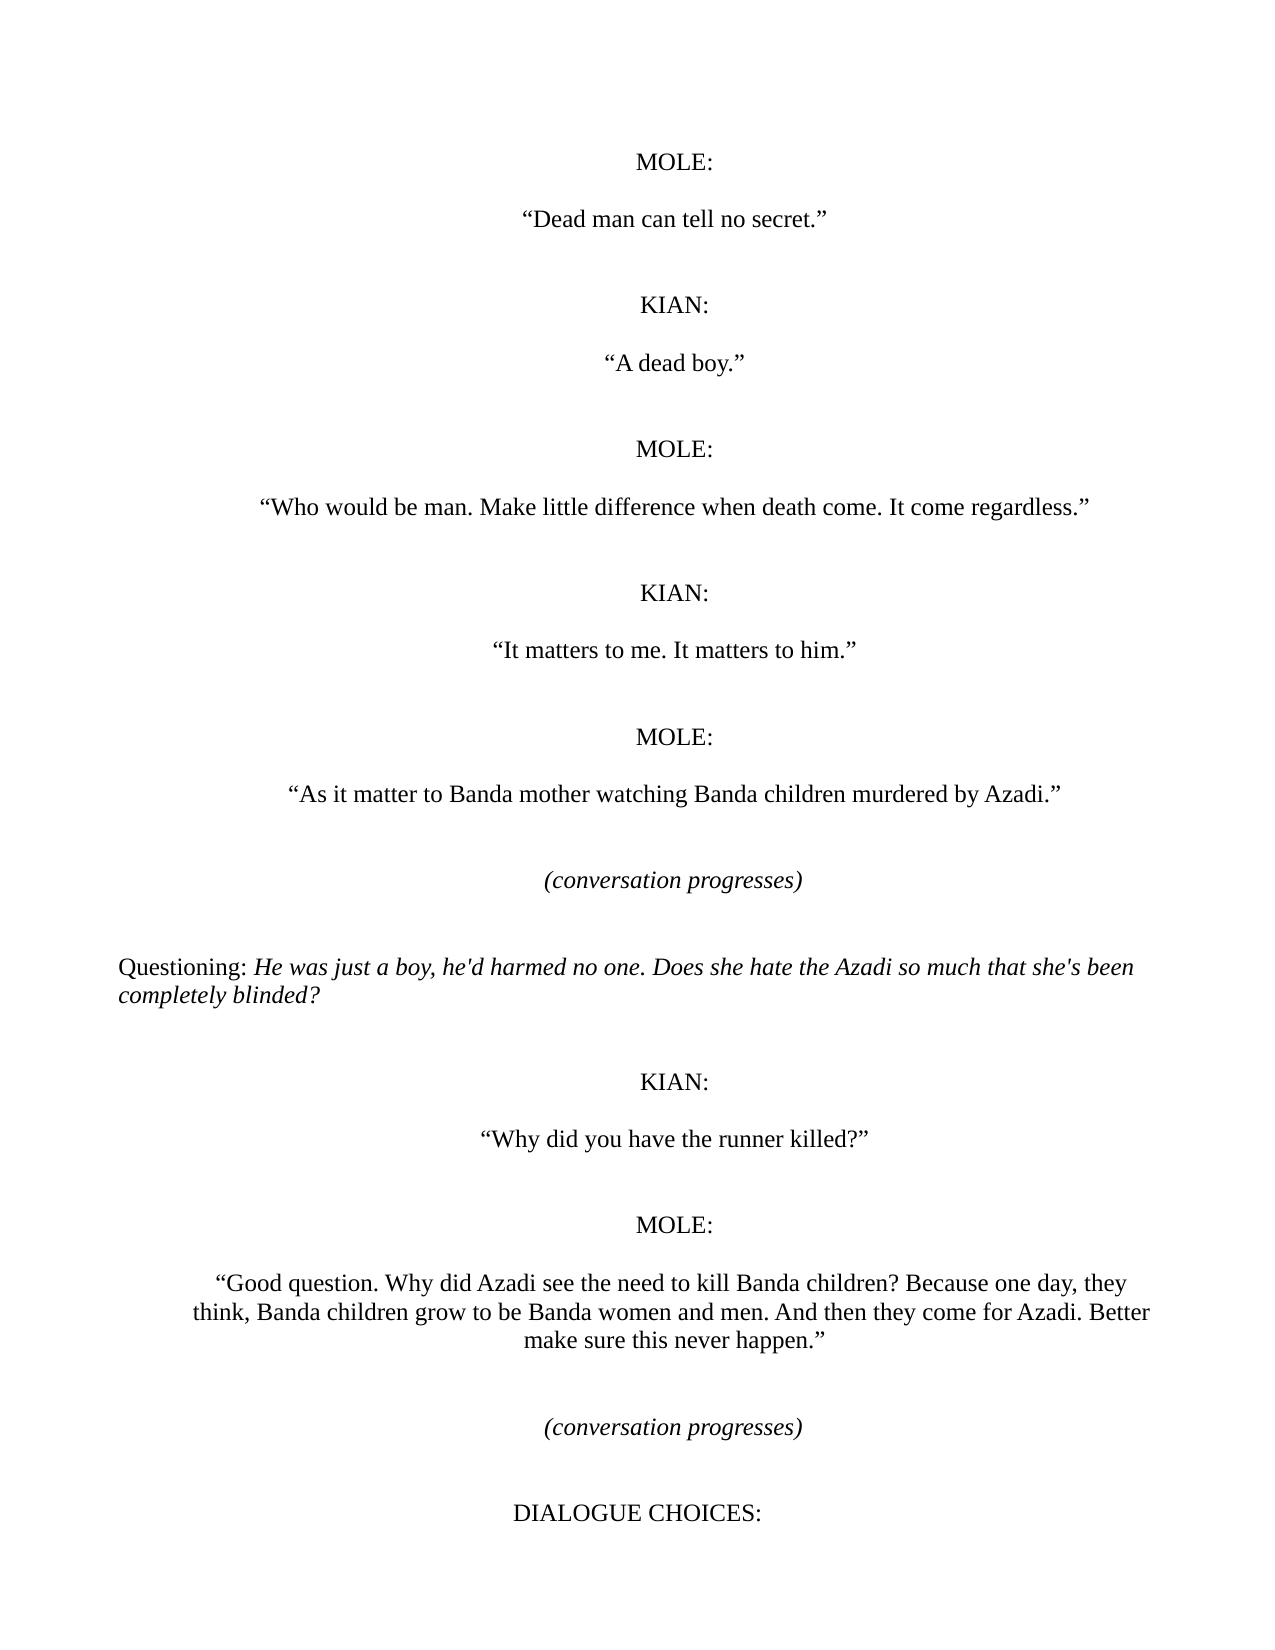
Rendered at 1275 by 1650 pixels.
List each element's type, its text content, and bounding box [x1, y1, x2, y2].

text MOLE: [118, 434, 1157, 463]
text “Why did you have the runner killed?” [118, 1124, 1157, 1153]
text KIAN: [118, 1067, 1157, 1096]
text “Dead man can tell no secret.” [118, 204, 1157, 233]
text “A dead boy.” [118, 348, 1157, 377]
text MOLE: [118, 147, 1157, 176]
text “Good question. Why did Azadi see the need to kill Banda children? Because one day, they think, Banda children grow to be Banda women and men. And then they come for Azadi. Better make sure this never happen.” [118, 1268, 1157, 1354]
text MOLE: [118, 1211, 1157, 1239]
text MOLE: [118, 722, 1157, 751]
text KIAN: [118, 578, 1157, 607]
text (conversation progresses) [118, 866, 1157, 894]
text (conversation progresses) [118, 1412, 1157, 1441]
text KIAN: [118, 291, 1157, 319]
text Questioning: He was just a boy, he'd harmed no one. Does she hate the Azadi so much that she's been completely blinded? [118, 952, 1157, 1009]
text DIALOGUE CHOICES: [118, 1498, 1157, 1527]
text “As it matter to Banda mother watching Banda children murdered by Azadi.” [118, 779, 1157, 808]
text “Who would be man. Make little difference when death come. It come regardless.” [118, 492, 1157, 521]
text “It matters to me. It matters to him.” [118, 636, 1157, 664]
